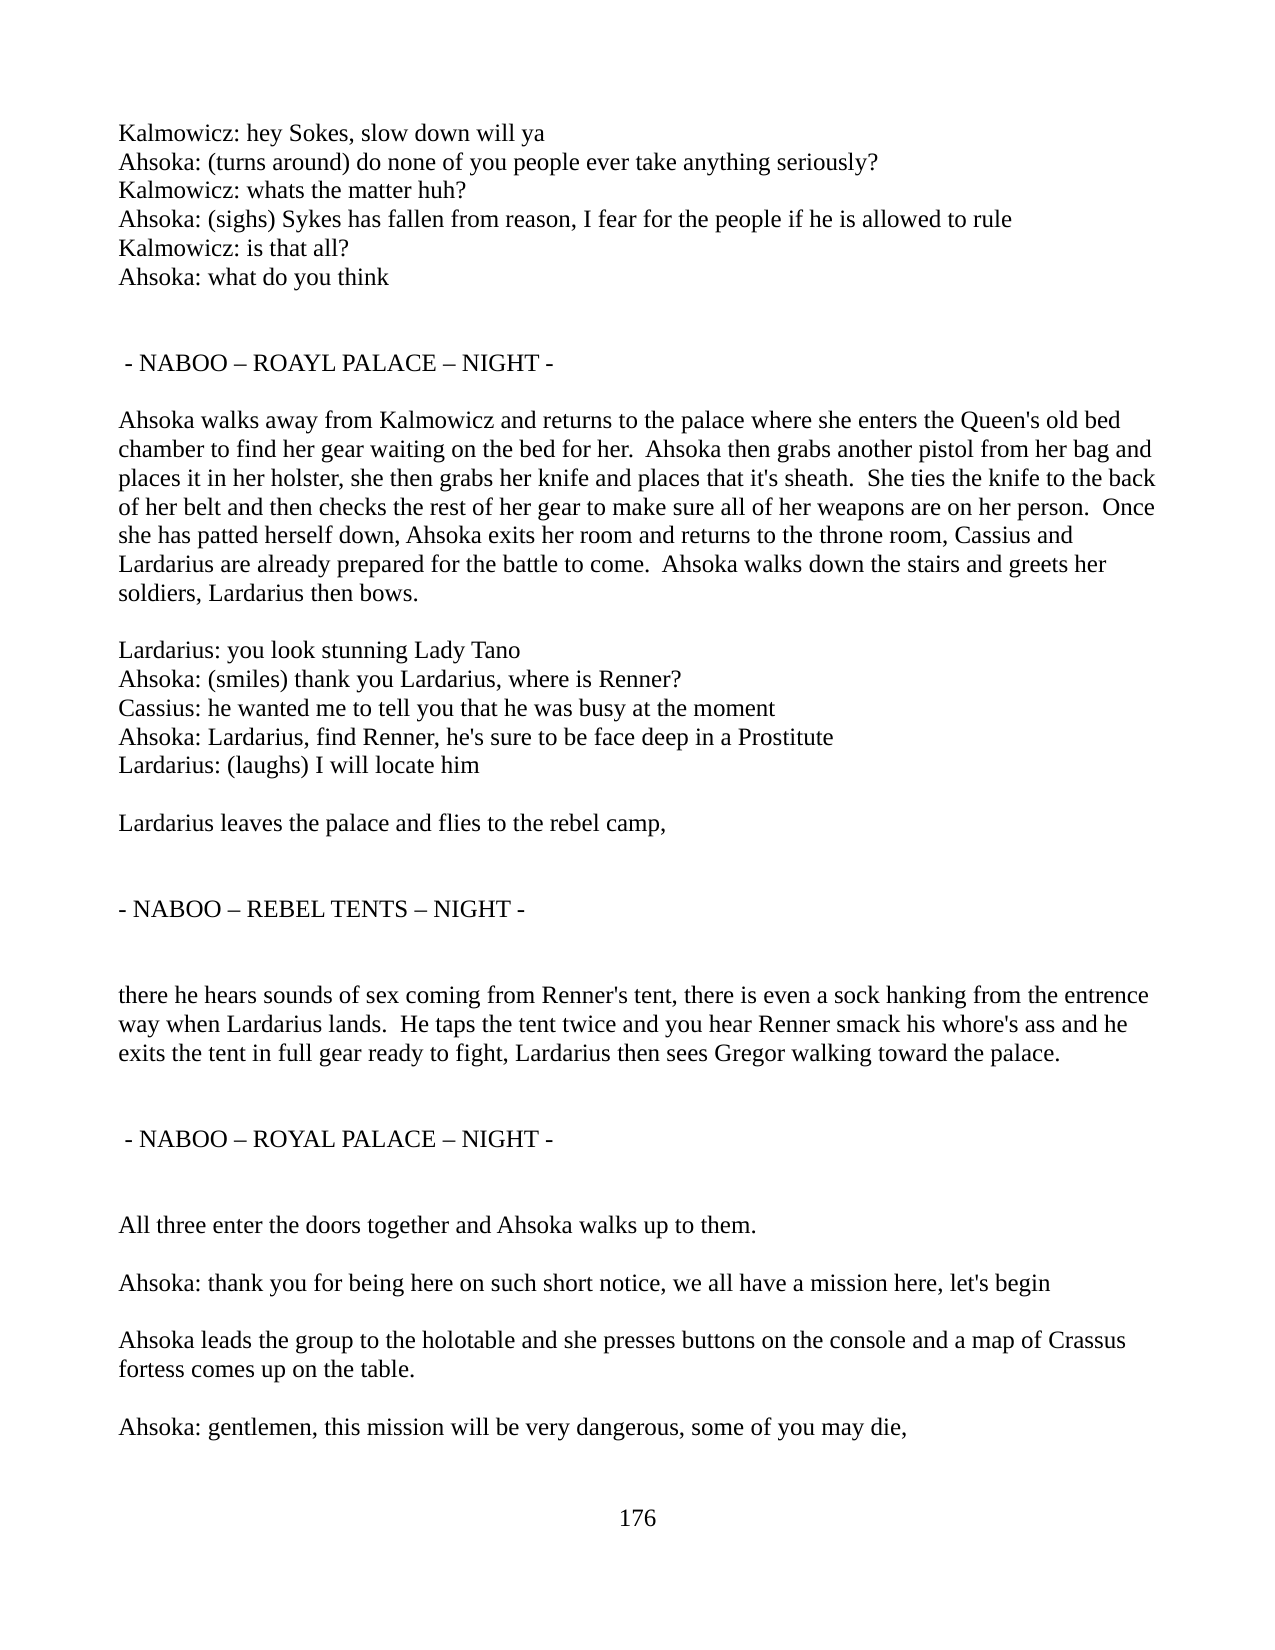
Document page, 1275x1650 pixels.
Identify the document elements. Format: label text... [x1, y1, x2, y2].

text Cassius: he wanted me to tell you that he was busy at the moment [118, 693, 1157, 722]
text Lardarius leaves the palace and flies to the rebel camp, [118, 808, 1157, 837]
text - NABOO – ROYAL PALACE – NIGHT - [118, 1124, 1157, 1153]
text Kalmowicz: hey Sokes, slow down will ya [118, 118, 1157, 147]
text Kalmowicz: whats the matter huh? [118, 176, 1157, 204]
text Lardarius: you look stunning Lady Tano [118, 636, 1157, 664]
text Ahsoka leads the group to the holotable and she presses buttons on the console and a map of Crassus fortess comes up on the table. [118, 1326, 1157, 1383]
text Lardarius: (laughs) I will locate him [118, 751, 1157, 779]
text Kalmowicz: is that all? [118, 233, 1157, 262]
text Ahsoka: thank you for being here on such short notice, we all have a mission here, let's begin [118, 1268, 1157, 1297]
text All three enter the doors together and Ahsoka walks up to them. [118, 1211, 1157, 1239]
text Ahsoka: (smiles) thank you Lardarius, where is Renner? [118, 664, 1157, 693]
text Ahsoka: gentlemen, this mission will be very dangerous, some of you may die, [118, 1412, 1157, 1441]
text Ahsoka: what do you think [118, 262, 1157, 291]
text - NABOO – REBEL TENTS – NIGHT - [118, 894, 1157, 923]
text Ahsoka: (turns around) do none of you people ever take anything seriously? [118, 147, 1157, 176]
text - NABOO – ROAYL PALACE – NIGHT - [118, 348, 1157, 377]
text Ahsoka walks away from Kalmowicz and returns to the palace where she enters the Queen's old bed chamber to find her gear waiting on the bed for her. Ahsoka then grabs another pistol from her bag and places it in her holster, she then grabs her knife and places that it's sheath. She ties the knife to the back of her belt and then checks the rest of her gear to make sure all of her weapons are on her person. Once she has patted herself down, Ahsoka exits her room and returns to the throne room, Cassius and Lardarius are already prepared for the battle to come. Ahsoka walks down the stairs and greets her soldiers, Lardarius then bows. [118, 406, 1157, 607]
text Ahsoka: Lardarius, find Renner, he's sure to be face deep in a Prostitute [118, 722, 1157, 751]
text there he hears sounds of sex coming from Renner's tent, there is even a sock hanking from the entrence way when Lardarius lands. He taps the tent twice and you hear Renner smack his whore's ass and he exits the tent in full gear ready to fight, Lardarius then sees Gregor walking toward the palace. [118, 981, 1157, 1067]
text Ahsoka: (sighs) Sykes has fallen from reason, I fear for the people if he is allowed to rule [118, 204, 1157, 233]
